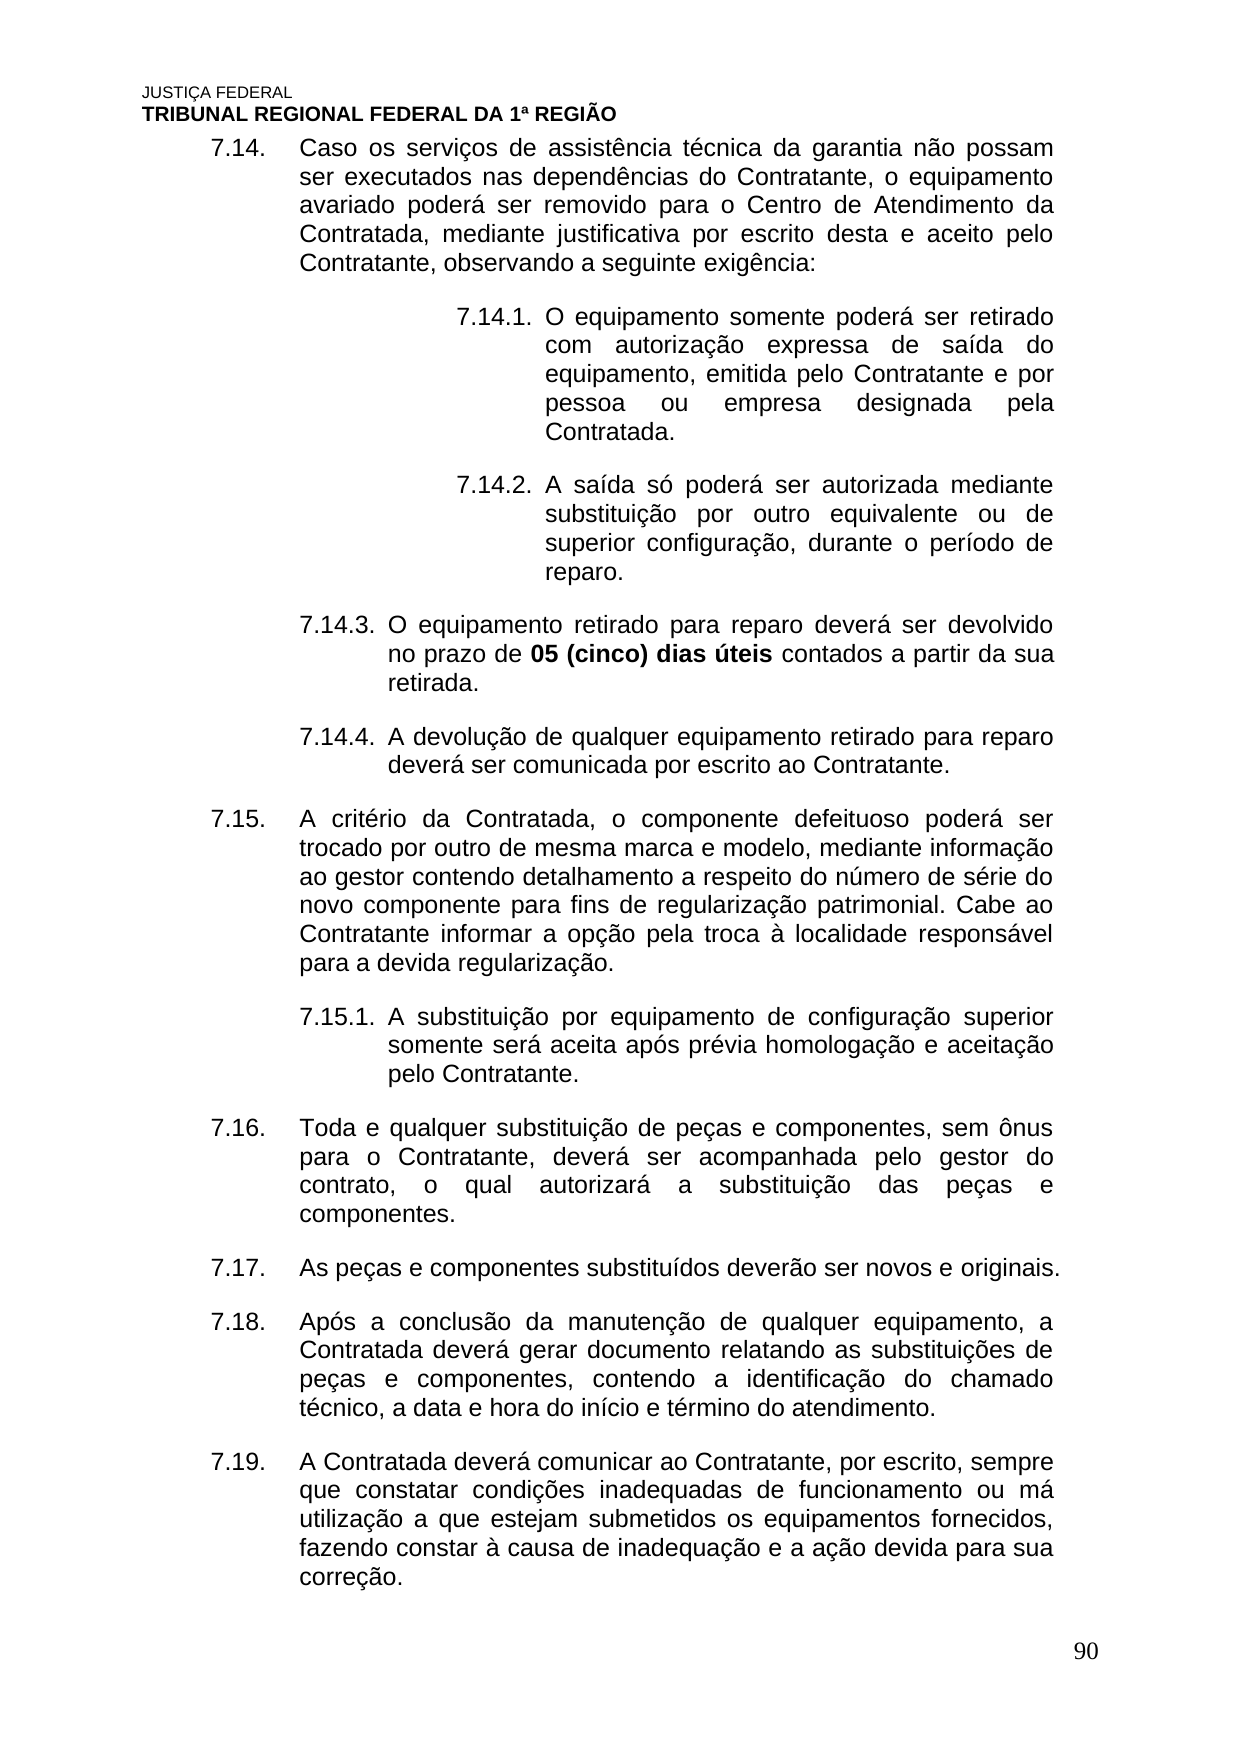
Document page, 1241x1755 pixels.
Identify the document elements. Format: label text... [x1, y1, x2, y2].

list Caso os serviços de assistência técnica da garantia não possam ser executados nas dependências do Contratante, o equipamento avariado poderá ser removido para o Centro de Atendimento da Contratada, mediante justificativa por escrito desta e aceito pelo Contratante, observando a seguinte exigência: [210, 133, 1055, 277]
list A saída só poderá ser autorizada mediante substituição por outro equivalente ou de superior configuração, durante o período de reparo. [456, 471, 1054, 586]
list O equipamento somente poderá ser retirado com autorização expressa de saída do equipamento, emitida pelo Contratante e por pessoa ou empresa designada pela Contratada. [456, 302, 1055, 446]
list Toda e qualquer substituição de peças e componentes, sem ônus para o Contratante, deverá ser acompanhada pelo gestor do contrato, o qual autorizará a substituição das peças e componentes. [210, 1113, 1055, 1228]
list A critério da Contratada, o componente defeituoso poderá ser trocado por outro de mesma marca e modelo, mediante informação ao gestor contendo detalhamento a respeito do número de série do novo componente para fins de regularização patrimonial. Cabe ao Contratante informar a opção pela troca à localidade responsável para a devida regularização. [210, 804, 1055, 977]
list O equipamento retirado para reparo deverá ser devolvido no prazo de 05 (cinco) dias úteis contados a partir da sua retirada. [299, 611, 1054, 697]
list As peças e componentes substituídos deverão ser novos e originais. [210, 1253, 1098, 1282]
list Após a conclusão da manutenção de qualquer equipamento, a Contratada deverá gerar documento relatando as substituições de peças e componentes, contendo a identificação do chamado técnico, a data e hora do início e término do atendimento. [210, 1307, 1055, 1422]
list A devolução de qualquer equipamento retirado para reparo deverá ser comunicada por escrito ao Contratante. [299, 722, 1055, 779]
list A substituição por equipamento de configuração superior somente será aceita após prévia homologação e aceitação pelo Contratante. [299, 1002, 1055, 1088]
list A Contratada deverá comunicar ao Contratante, por escrito, sempre que constatar condições inadequadas de funcionamento ou má utilização a que estejam submetidos os equipamentos fornecidos, fazendo constar à causa de inadequação e a ação devida para sua correção. [210, 1447, 1055, 1590]
